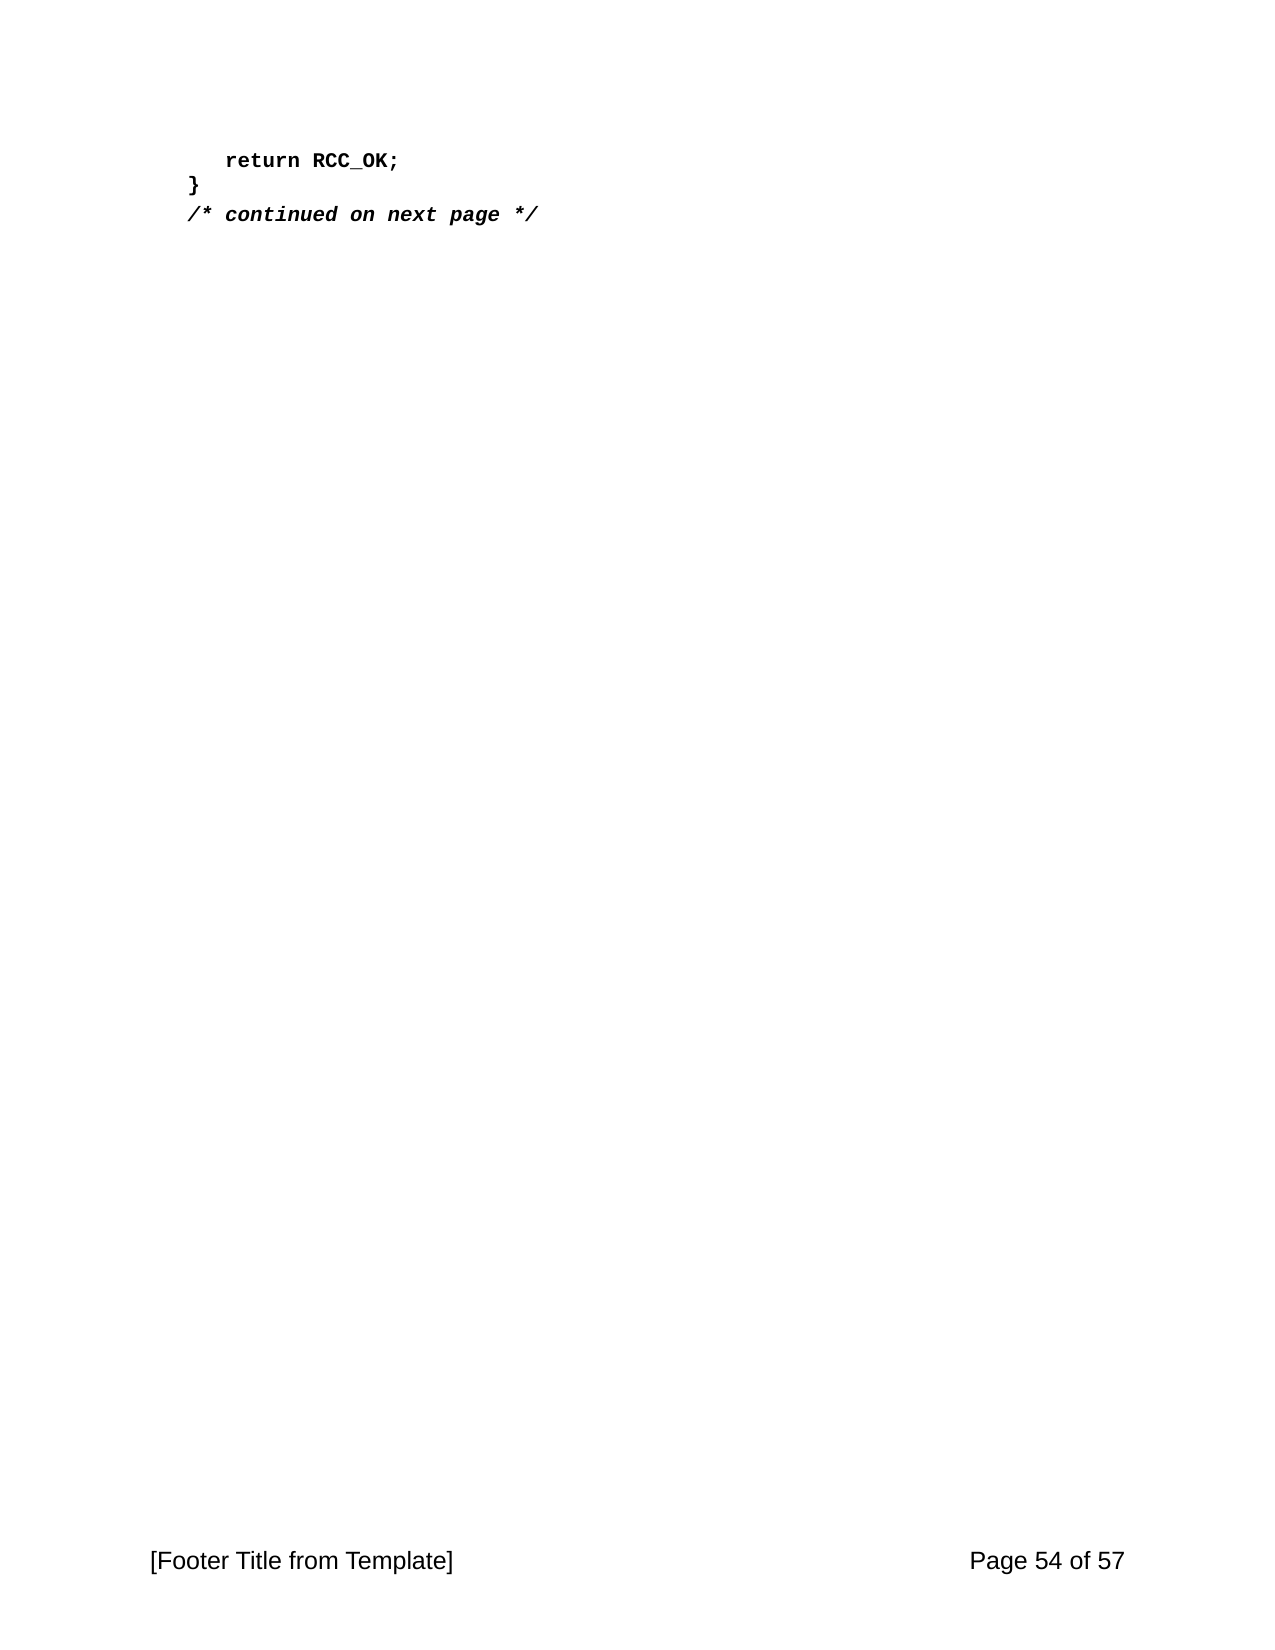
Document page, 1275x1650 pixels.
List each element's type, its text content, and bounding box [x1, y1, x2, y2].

text return RCC_OK; } [187, 150, 1125, 197]
text /* continued on next page */ [187, 203, 1125, 253]
